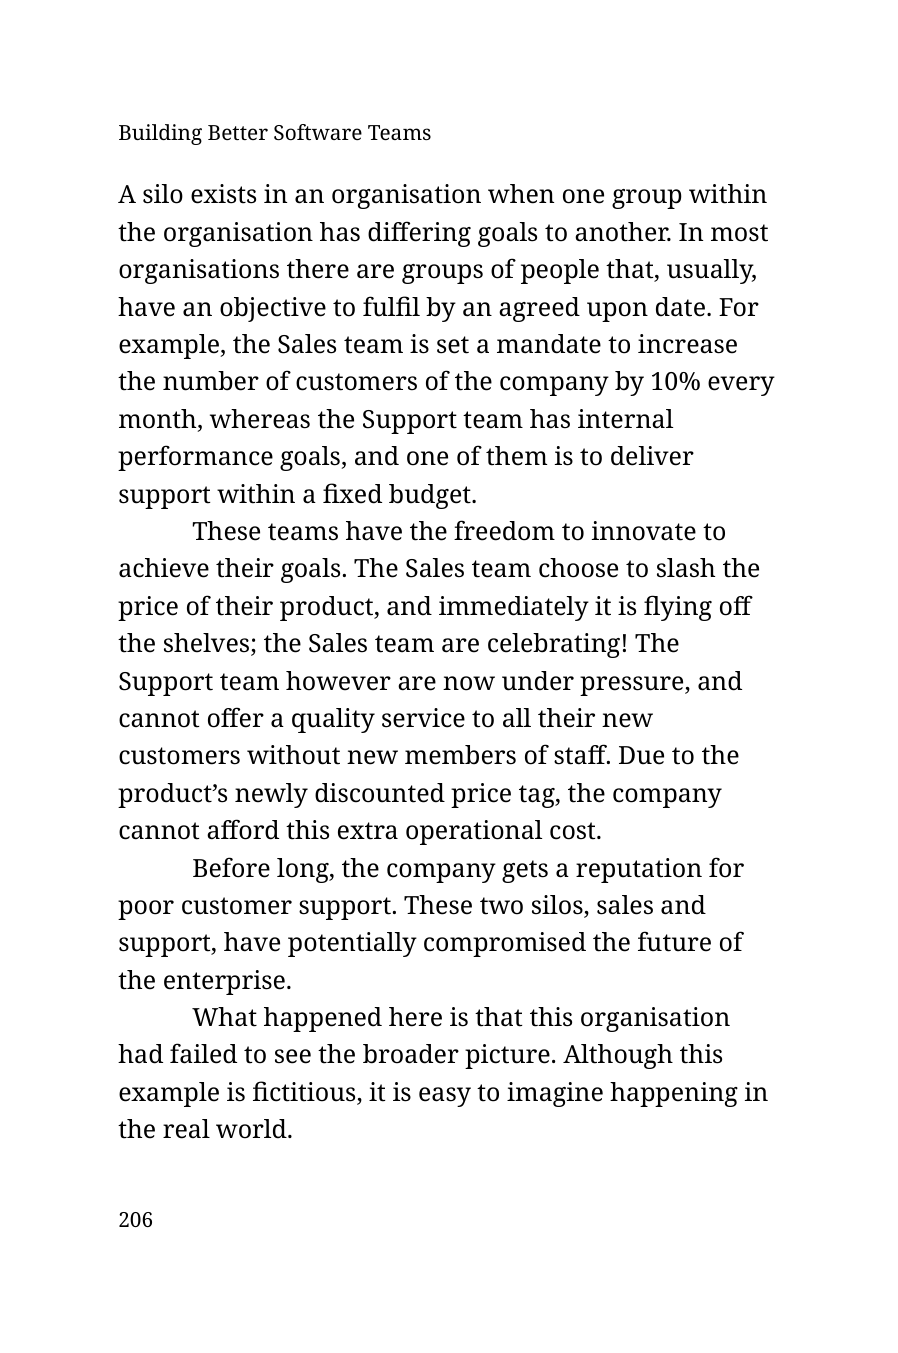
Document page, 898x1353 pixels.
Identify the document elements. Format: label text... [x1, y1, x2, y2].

text Before long, the company gets a reputation for poor customer support. These two silos, sales and support, have potentially compromised the future of the enterprise. [118, 850, 779, 996]
text A silo exists in an organisation when one group within the organisation has differing goals to another. In most organisations there are groups of people that, usually, have an objective to fulfil by an agreed upon date. For example, the Sales team is set a mandate to increase the number of customers of the company by 10% every month, whereas the Support team has internal performance goals, and one of them is to deliver support within a fixed budget. [118, 177, 779, 510]
text These teams have the freedom to innovate to achieve their goals. The Sales team choose to slash the price of their product, and immediately it is flying off the shelves; the Sales team are celebrating! The Support team however are now under pressure, and cannot offer a quality service to all their new customers without new members of staff. Due to the product’s newly discounted price tag, the company cannot afford this extra operational cost. [118, 514, 779, 847]
text What happened here is that this organisation had failed to see the broader picture. Although this example is fictitious, it is easy to imagine happening in the real world. [118, 1000, 779, 1146]
